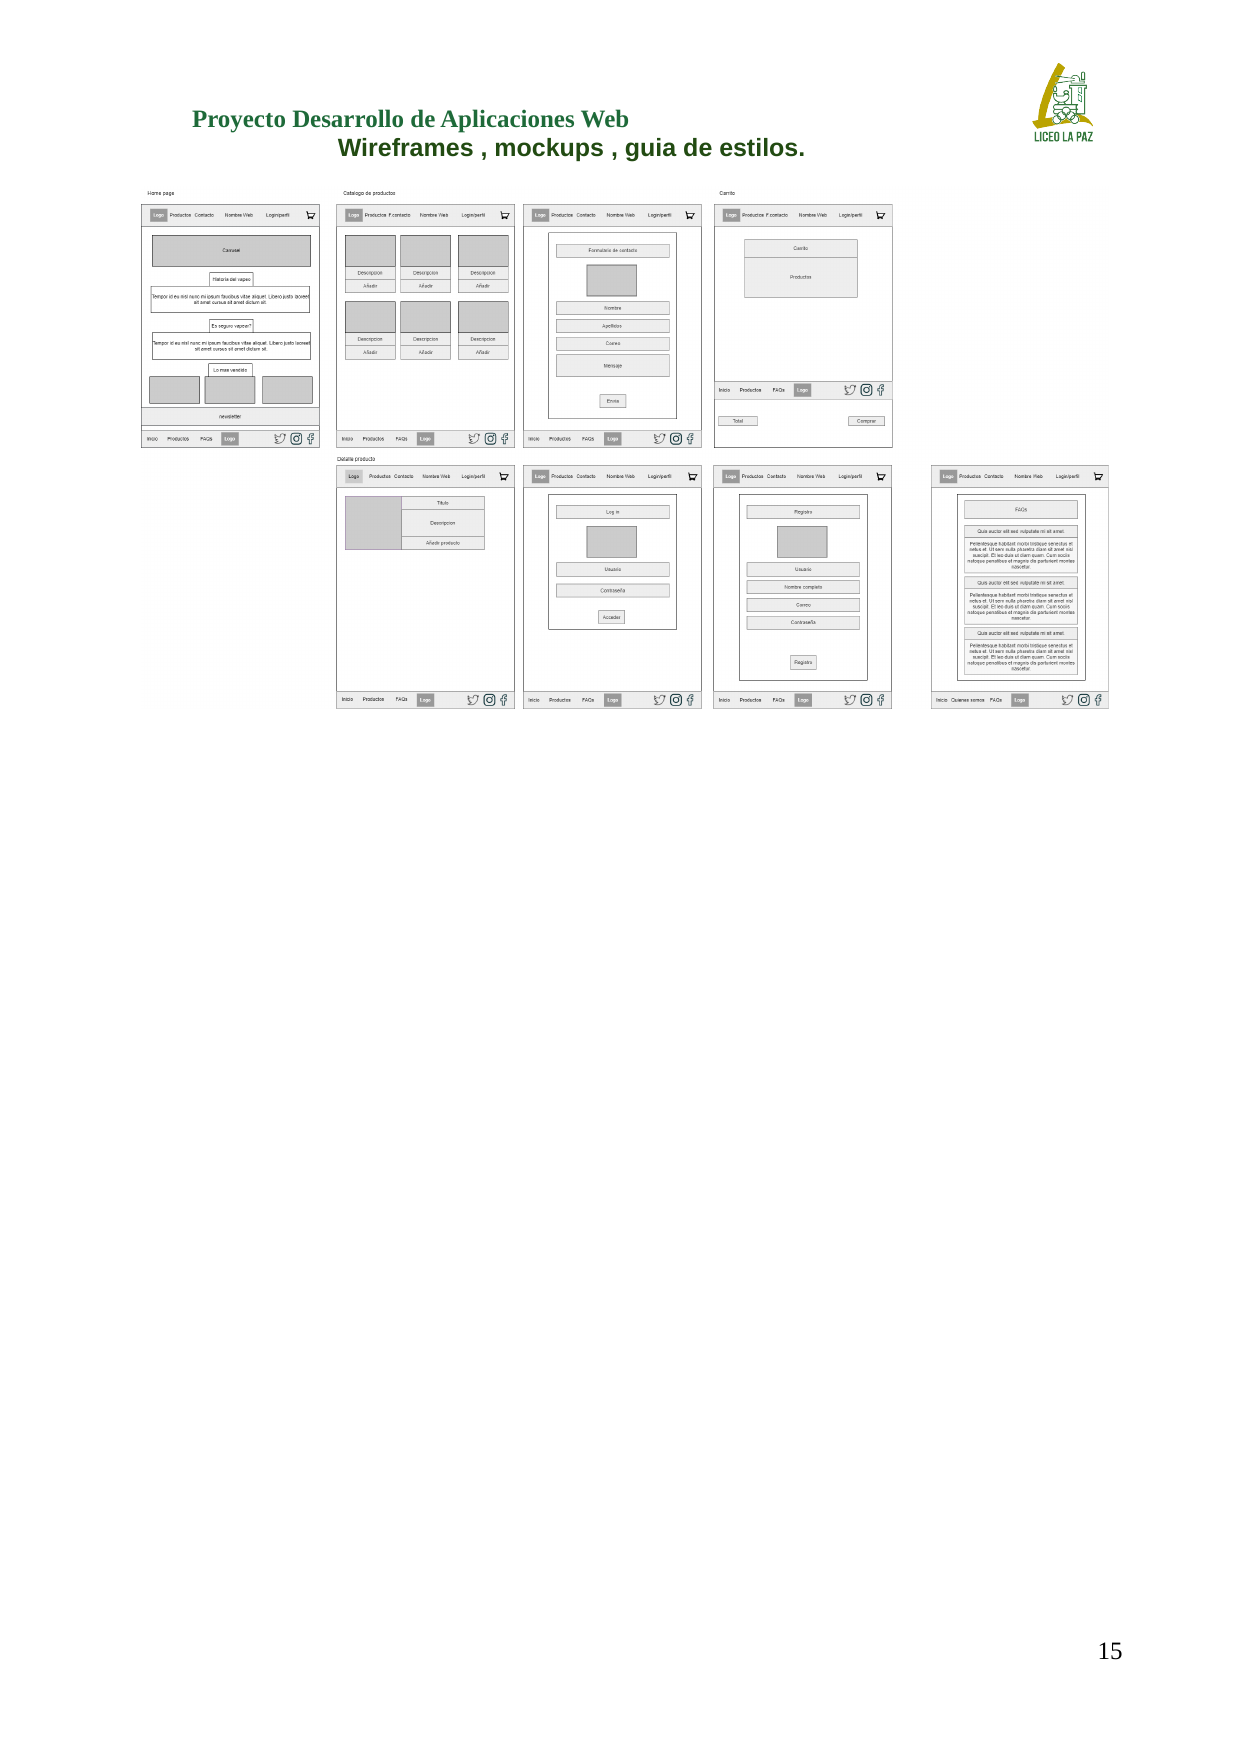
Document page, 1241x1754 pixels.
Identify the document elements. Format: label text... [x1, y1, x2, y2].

subtitle Wireframes , mockups , guia de estilos. [118, 132, 1122, 161]
picture [141, 186, 1109, 709]
picture [1025, 55, 1100, 150]
